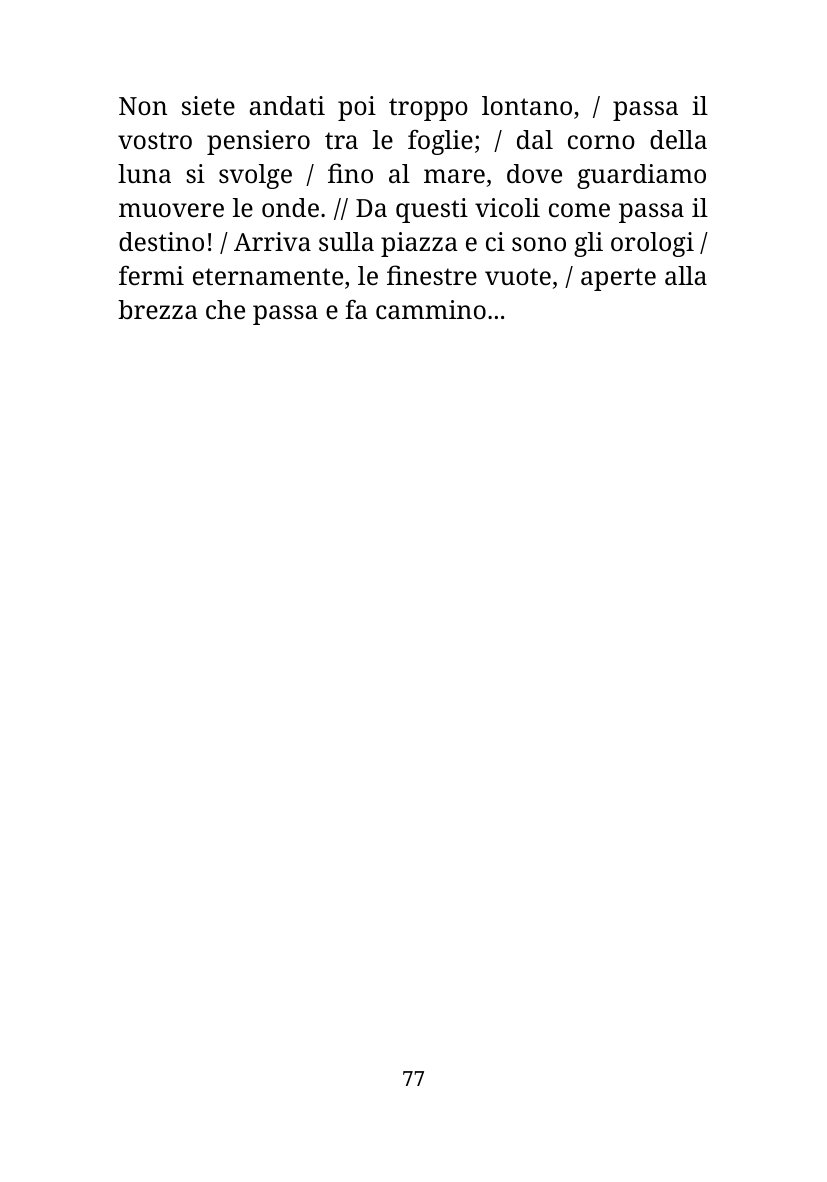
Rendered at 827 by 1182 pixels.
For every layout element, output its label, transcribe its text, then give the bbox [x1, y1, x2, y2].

text Non siete andati poi troppo lontano, / passa il vostro pensiero tra le foglie; / dal corno della luna si svolge / fino al mare, dove guardiamo muovere le onde. // Da questi vicoli come passa il destino! / Arriva sulla piazza e ci sono gli orologi / fermi eternamente, le finestre vuote, / aperte alla brezza che passa e fa cammino... [118, 88, 709, 327]
